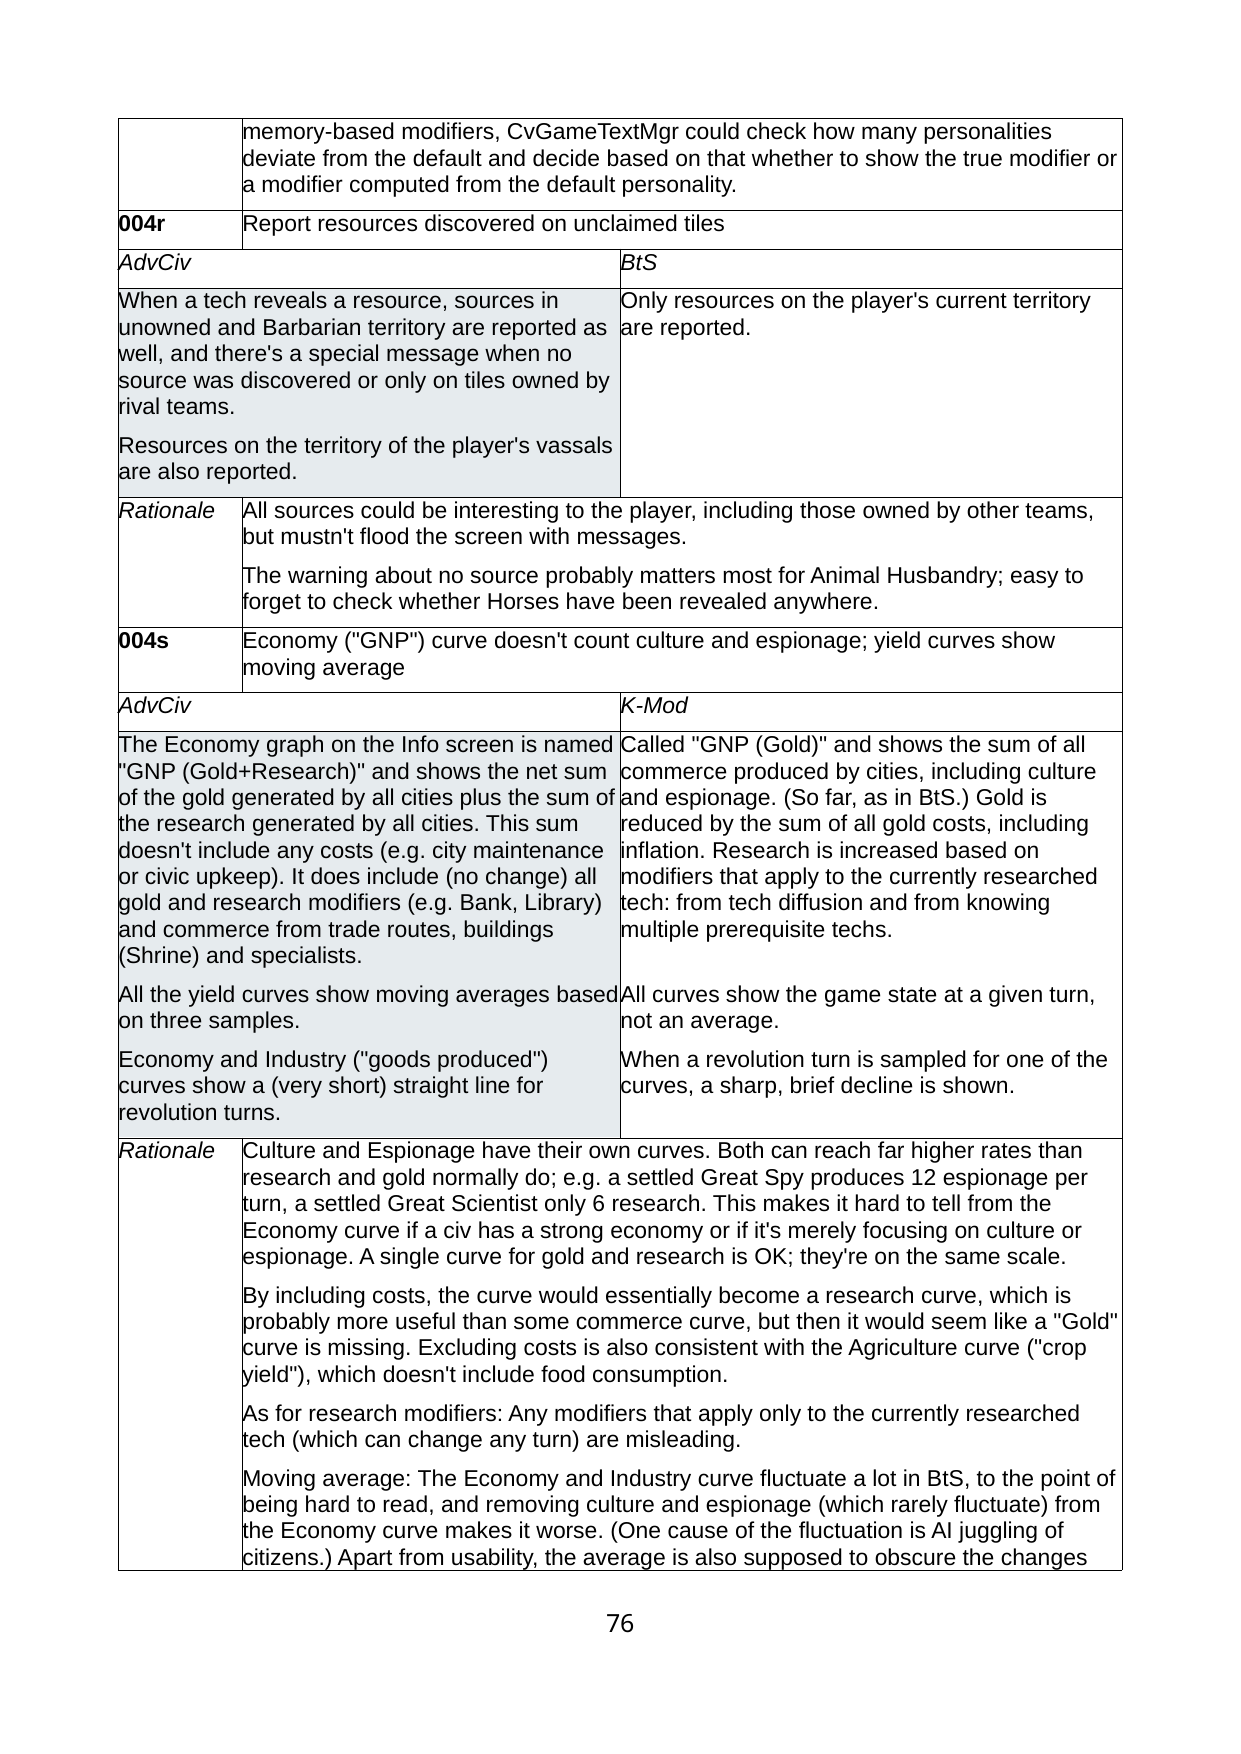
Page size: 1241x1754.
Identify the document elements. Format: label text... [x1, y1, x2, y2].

table_cell memory-based modifiers, CvGameTextMgr could check how many personalities deviate from the default and decide based on that whether to show the true modifier or a modifier computed from the default personality. [243, 119, 1122, 210]
table_cell Rationale [119, 498, 242, 627]
table_cell The Economy graph on the Info screen is named "GNP (Gold+Research)" and shows the net sum of the gold generated by all cities plus the sum of the research generated by all cities. This sum doesn't include any costs (e.g. city maintenance or civic upkeep). It does include (no change) all gold and research modifiers (e.g. Bank, Library) and commerce from trade routes, buildings (Shrine) and specialists. All the yield curves show moving averages based on three samples. Economy and Industry ("goods produced") curves show a (very short) straight line for revolution turns. [119, 732, 620, 1137]
table_cell All sources could be interesting to the player, including those owned by other teams, but mustn't flood the screen with messages. The warning about no source probably matters most for Animal Husbandry; easy to forget to check whether Horses have been revealed anywhere. [243, 498, 1122, 627]
table_cell 004s [119, 628, 242, 692]
table_cell AdvCiv [119, 250, 620, 287]
table_cell 004r [119, 211, 242, 248]
table_cell When a tech reveals a resource, sources in unowned and Barbarian territory are reported as well, and there's a special message when no source was discovered or only on tiles owned by rival teams. Resources on the territory of the player's vassals are also reported. [119, 289, 620, 497]
table_cell Only resources on the player's current territory are reported. [621, 289, 1122, 497]
table_cell BtS [621, 250, 1122, 287]
table_cell K-Mod [621, 693, 1122, 731]
table_cell Called "GNP (Gold)" and shows the sum of all commerce produced by cities, including culture and espionage. (So far, as in BtS.) Gold is reduced by the sum of all gold costs, including inflation. Research is increased based on modifiers that apply to the currently researched tech: from tech diffusion and from knowing multiple prerequisite techs. All curves show the game state at a given turn, not an average. When a revolution turn is sampled for one of the curves, a sharp, brief decline is shown. [621, 732, 1122, 1137]
table_cell Economy ("GNP") curve doesn't count culture and espionage; yield curves show moving average [243, 628, 1122, 692]
table_cell [119, 119, 242, 210]
table_cell Rationale [119, 1139, 242, 1570]
table_cell Report resources discovered on unclaimed tiles [243, 211, 1122, 248]
table_cell Culture and Espionage have their own curves. Both can reach far higher rates than research and gold normally do; e.g. a settled Great Spy produces 12 espionage per turn, a settled Great Scientist only 6 research. This makes it hard to tell from the Economy curve if a civ has a strong economy or if it's merely focusing on culture or espionage. A single curve for gold and research is OK; they're on the same scale. By including costs, the curve would essentially become a research curve, which is probably more useful than some commerce curve, but then it would seem like a "Gold" curve is missing. Excluding costs is also consistent with the Agriculture curve ("crop yield"), which doesn't include food consumption. As for research modifiers: Any modifiers that apply only to the currently researched tech (which can change any turn) are misleading. Moving average: The Economy and Industry curve fluctuate a lot in BtS, to the point of being hard to read, and removing culture and espionage (which rarely fluctuate) from the Economy curve makes it worse. (One cause of the fluctuation is AI juggling of citizens.) Apart from usability, the average is also supposed to obscure the changes [243, 1139, 1122, 1570]
table_cell AdvCiv [119, 693, 620, 731]
